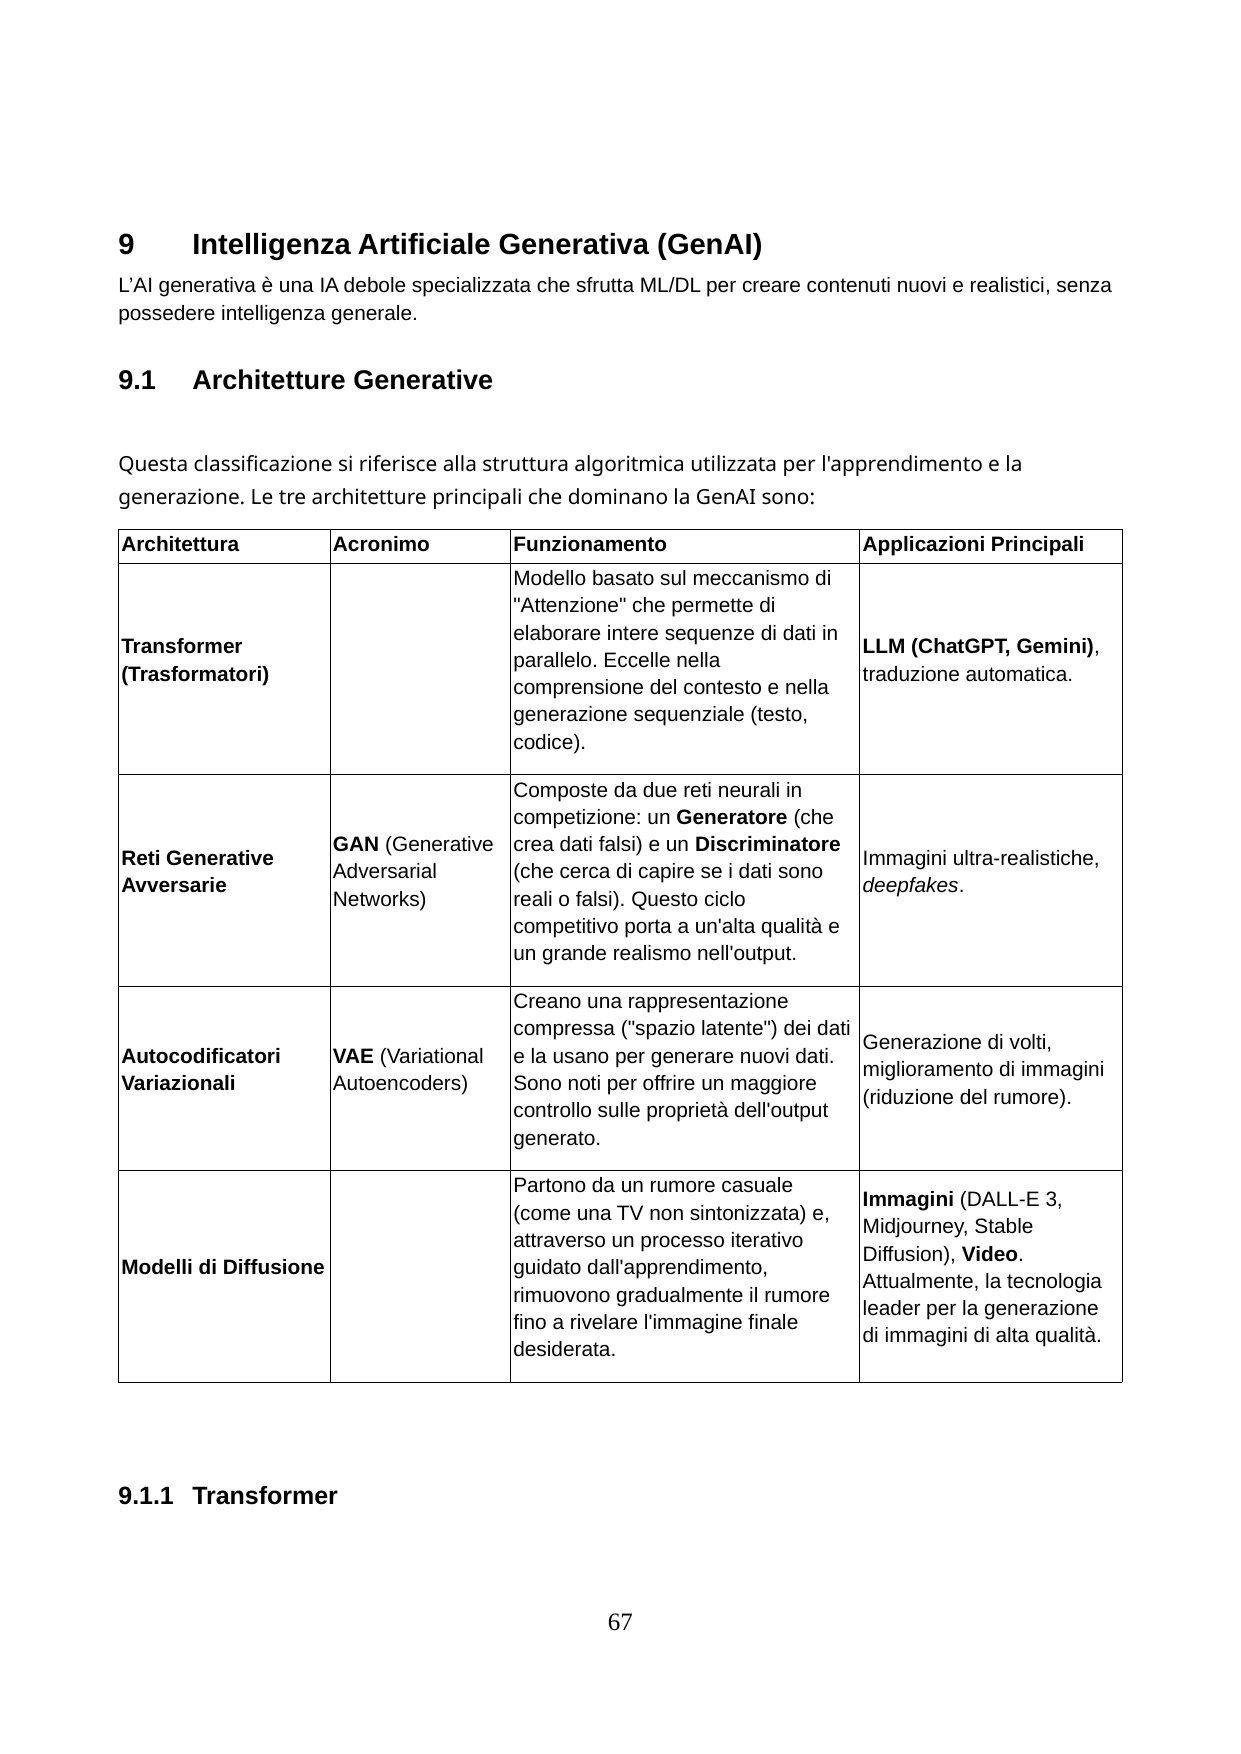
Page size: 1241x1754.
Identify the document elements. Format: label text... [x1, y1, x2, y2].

table_cell GAN (Generative Adversarial Networks) [331, 775, 510, 986]
subtitle Transformer [118, 1481, 1122, 1509]
table_header Applicazioni Principali [860, 530, 1122, 563]
table_cell Partono da un rumore casuale (come una TV non sintonizzata) e, attraverso un processo iterativo guidato dall'apprendimento, rimuovono gradualmente il rumore fino a rivelare l'immagine finale desiderata. [511, 1171, 859, 1382]
table_cell VAE (Variational Autoencoders) [331, 987, 510, 1170]
table_cell Modello basato sul meccanismo di "Attenzione" che permette di elaborare intere sequenze di dati in parallelo. Eccelle nella comprensione del contesto e nella generazione sequenziale (testo, codice). [511, 564, 859, 774]
table_cell Reti Generative Avversarie [119, 775, 330, 986]
table_cell Immagini ultra-realistiche, deepfakes. [860, 775, 1122, 986]
table_header Architettura [119, 530, 330, 563]
text L’AI generativa è una IA debole specializzata che sfrutta ML/DL per creare contenuti nuovi e realistici, senza possedere intelligenza generale. [118, 273, 1122, 325]
subtitle Intelligenza Artificiale Generativa (GenAI) [118, 227, 1122, 261]
table_cell Generazione di volti, miglioramento di immagini (riduzione del rumore). [860, 987, 1122, 1170]
table_cell Autocodificatori Variazionali [119, 987, 330, 1170]
text Questa classificazione si riferisce alla struttura algoritmica utilizzata per l'apprendimento e la generazione. Le tre architetture principali che dominano la GenAI sono: [118, 449, 1122, 510]
table_cell Transformer (Trasformatori) [119, 564, 330, 774]
table_cell Composte da due reti neurali in competizione: un Generatore (che crea dati falsi) e un Discriminatore (che cerca di capire se i dati sono reali o falsi). Questo ciclo competitivo porta a un'alta qualità e un grande realismo nell'output. [511, 775, 859, 986]
subtitle Architetture Generative [118, 364, 1122, 395]
table_cell Modelli di Diffusione [119, 1171, 330, 1382]
table_header Funzionamento [511, 530, 859, 563]
table_cell Creano una rappresentazione compressa ("spazio latente") dei dati e la usano per generare nuovi dati. Sono noti per offrire un maggiore controllo sulle proprietà dell'output generato. [511, 987, 859, 1170]
table_cell [331, 1171, 510, 1382]
table_cell Immagini (DALL-E 3, Midjourney, Stable Diffusion), Video. Attualmente, la tecnologia leader per la generazione di immagini di alta qualità. [860, 1171, 1122, 1382]
table_cell [331, 564, 510, 774]
table_cell LLM (ChatGPT, Gemini), traduzione automatica. [860, 564, 1122, 774]
table_header Acronimo [331, 530, 510, 563]
